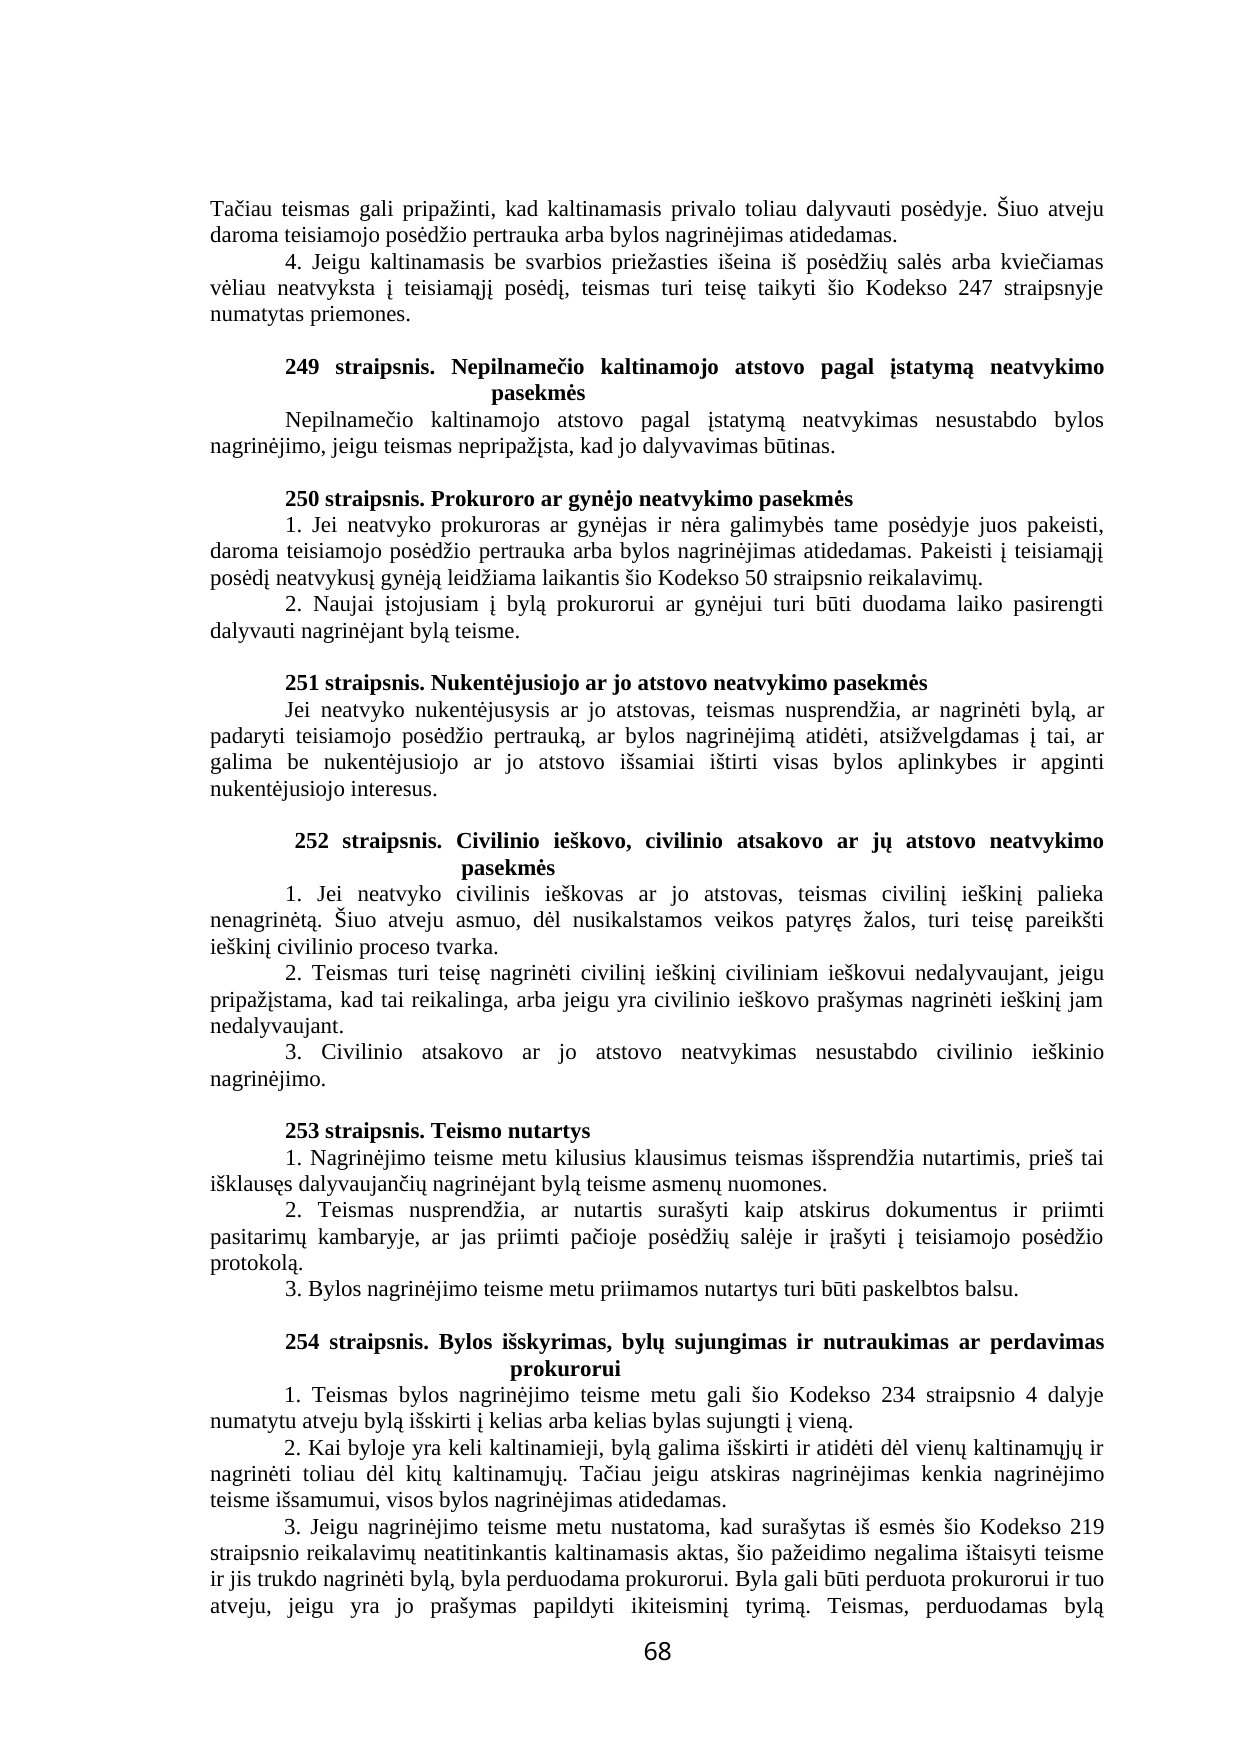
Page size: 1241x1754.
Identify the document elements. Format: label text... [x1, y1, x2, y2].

text 2. Teismas turi teisę nagrinėti civilinį ieškinį civiliniam ieškovui nedalyvaujant, jeigu pripažįstama, kad tai reikalinga, arba jeigu yra civilinio ieškovo prašymas nagrinėti ieškinį jam nedalyvaujant. [210, 959, 1106, 1038]
text 2. Naujai įstojusiam į bylą prokurorui ar gynėjui turi būti duodama laiko pasirengti dalyvauti nagrinėjant bylą teisme. [210, 590, 1106, 643]
text 1. Nagrinėjimo teisme metu kilusius klausimus teismas išsprendžia nutartimis, prieš tai išklausęs dalyvaujančių nagrinėjant bylą teisme asmenų nuomones. [210, 1144, 1106, 1196]
text 3. Civilinio atsakovo ar jo atstovo neatvykimas nesustabdo civilinio ieškinio nagrinėjimo. [210, 1038, 1106, 1091]
text 4. Jeigu kaltinamasis be svarbios priežasties išeina iš posėdžių salės arba kviečiamas vėliau neatvyksta į teisiamąjį posėdį, teismas turi teisę taikyti šio Kodekso 247 straipsnyje numatytas priemones. [210, 248, 1106, 327]
text 251 straipsnis. Nukentėjusiojo ar jo atstovo neatvykimo pasekmės [210, 669, 1106, 696]
text 252 straipsnis. Civilinio ieškovo, civilinio atsakovo ar jų atstovo neatvykimo pasekmės [294, 827, 1106, 880]
text Nepilnamečio kaltinamojo atstovo pagal įstatymą neatvykimas nesustabdo bylos nagrinėjimo, jeigu teismas nepripažįsta, kad jo dalyvavimas būtinas. [210, 406, 1106, 458]
text 253 straipsnis. Teismo nutartys [210, 1117, 1106, 1144]
text Jei neatvyko nukentėjusysis ar jo atstovas, teismas nusprendžia, ar nagrinėti bylą, ar padaryti teisiamojo posėdžio pertrauką, ar bylos nagrinėjimą atidėti, atsižvelgdamas į tai, ar galima be nukentėjusiojo ar jo atstovo išsamiai ištirti visas bylos aplinkybes ir apginti nukentėjusiojo interesus. [210, 696, 1106, 801]
text 1. Jei neatvyko civilinis ieškovas ar jo atstovas, teismas civilinį ieškinį palieka nenagrinėtą. Šiuo atveju asmuo, dėl nusikalstamos veikos patyręs žalos, turi teisę pareikšti ieškinį civilinio proceso tvarka. [210, 880, 1106, 959]
text 249 straipsnis. Nepilnamečio kaltinamojo atstovo pagal įstatymą neatvykimo pasekmės [285, 353, 1106, 406]
text 3. Bylos nagrinėjimo teisme metu priimamos nutartys turi būti paskelbtos balsu. [210, 1276, 1106, 1302]
text 2. Kai byloje yra keli kaltinamieji, bylą galima išskirti ir atidėti dėl vienų kaltinamųjų ir nagrinėti toliau dėl kitų kaltinamųjų. Tačiau jeigu atskiras nagrinėjimas kenkia nagrinėjimo teisme išsamumui, visos bylos nagrinėjimas atidedamas. [210, 1434, 1106, 1513]
text 1. Teismas bylos nagrinėjimo teisme metu gali šio Kodekso 234 straipsnio 4 dalyje numatytu atveju bylą išskirti į kelias arba kelias bylas sujungti į vieną. [210, 1381, 1106, 1434]
text 3. Jeigu nagrinėjimo teisme metu nustatoma, kad surašytas iš esmės šio Kodekso 219 straipsnio reikalavimų neatitinkantis kaltinamasis aktas, šio pažeidimo negalima ištaisyti teisme ir jis trukdo nagrinėti bylą, byla perduodama prokurorui. Byla gali būti perduota prokurorui ir tuo atveju, jeigu yra jo prašymas papildyti ikiteisminį tyrimą. Teismas, perduodamas bylą [210, 1513, 1106, 1618]
text Tačiau teismas gali pripažinti, kad kaltinamasis privalo toliau dalyvauti posėdyje. Šiuo atveju daroma teisiamojo posėdžio pertrauka arba bylos nagrinėjimas atidedamas. [210, 195, 1106, 248]
text 250 straipsnis. Prokuroro ar gynėjo neatvykimo pasekmės [210, 485, 1106, 511]
text 254 straipsnis. Bylos išskyrimas, bylų sujungimas ir nutraukimas ar perdavimas prokurorui [285, 1328, 1106, 1381]
text 1. Jei neatvyko prokuroras ar gynėjas ir nėra galimybės tame posėdyje juos pakeisti, daroma teisiamojo posėdžio pertrauka arba bylos nagrinėjimas atidedamas. Pakeisti į teisiamąjį posėdį neatvykusį gynėją leidžiama laikantis šio Kodekso 50 straipsnio reikalavimų. [210, 511, 1106, 590]
text 2. Teismas nusprendžia, ar nutartis surašyti kaip atskirus dokumentus ir priimti pasitarimų kambaryje, ar jas priimti pačioje posėdžių salėje ir įrašyti į teisiamojo posėdžio protokolą. [210, 1196, 1106, 1276]
